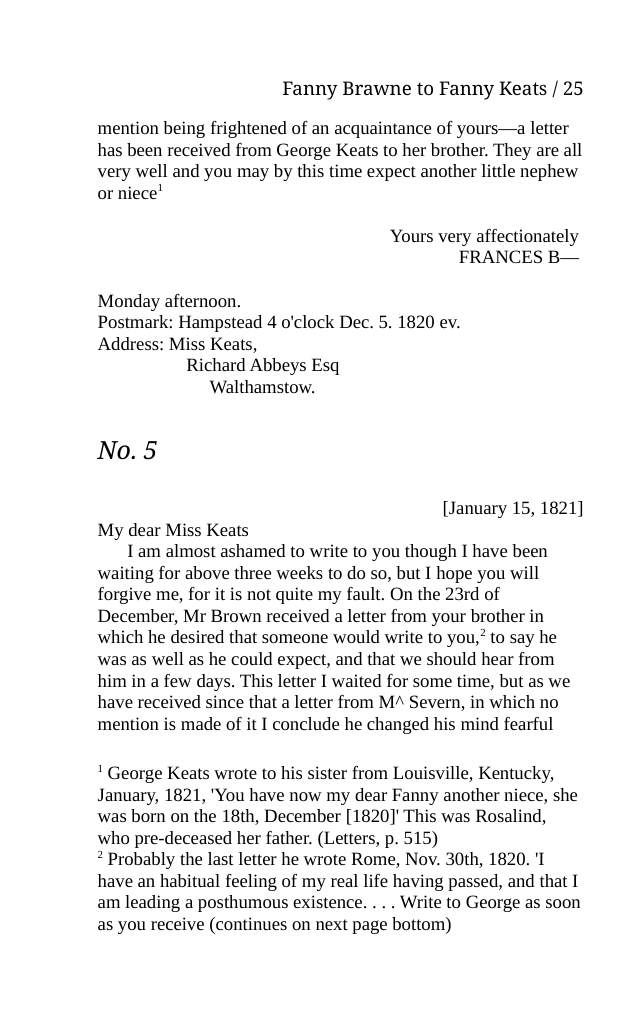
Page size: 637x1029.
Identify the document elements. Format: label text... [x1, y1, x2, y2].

text Postmark: Hampstead 4 o'clock Dec. 5. 1820 ev. [97, 311, 583, 333]
text Yours very affectionately [97, 225, 583, 246]
text January, 1821, 'You have now my dear Fanny another niece, she was born on the 18th, December [1820]' This was Rosalind, who pre-deceased her father. (Letters, p. 515) [97, 783, 583, 848]
subtitle No. 5 [97, 432, 583, 467]
text Richard Abbeys Esq [97, 354, 583, 376]
text I am almost ashamed to write to you though I have been waiting for above three weeks to do so, but I hope you will forgive me, for it is not quite my fault. On the 23rd of December, Mr Brown received a letter from your brother in which he desired that someone would write to you,2 to say he was as well as he could expect, and that we should hear from him in a few days. This letter I waited for some time, but as we have received since that a letter from M^ Severn, in which no mention is made of it I conclude he changed his mind fearful [97, 540, 583, 734]
text My dear Miss Keats [97, 519, 583, 540]
text 2 Probably the last letter he wrote Rome, Nov. 30th, 1820. 'I have an habitual feeling of my real life having passed, and that I am leading a posthumous existence. . . . Write to George as soon as you receive (continues on next page bottom) [97, 848, 583, 934]
text Walthamstow. [97, 376, 583, 397]
text FRANCES B— [97, 246, 583, 268]
text Monday afternoon. [97, 289, 583, 311]
text mention being frightened of an acquaintance of yours—a letter has been received from George Keats to her brother. They are all very well and you may by this time expect another little nephew or niece1 [97, 117, 583, 203]
text [January 15, 1821] [97, 497, 583, 519]
text 1 George Keats wrote to his sister from Louisville, Kentucky, [97, 762, 583, 783]
text Address: Miss Keats, [97, 333, 583, 354]
